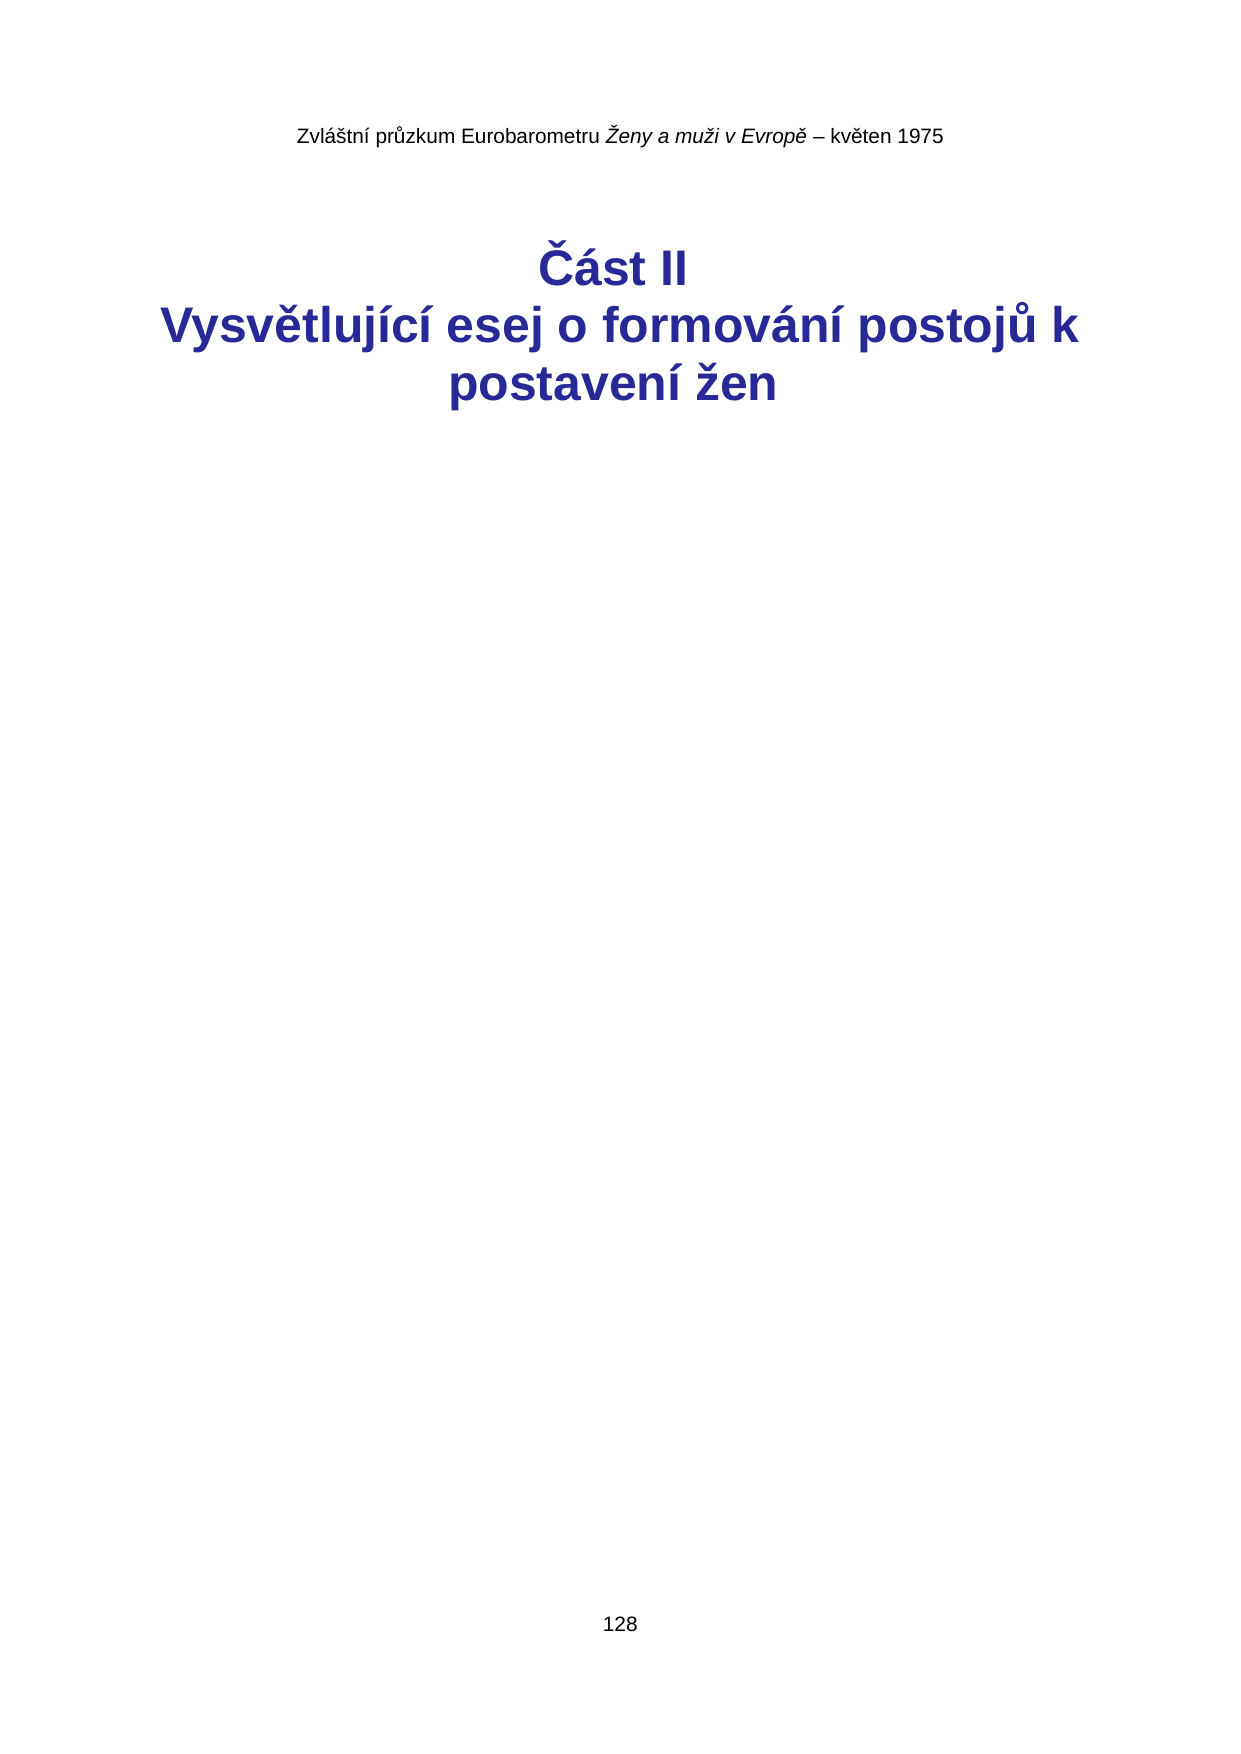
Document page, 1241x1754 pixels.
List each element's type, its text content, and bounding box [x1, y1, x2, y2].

subtitle Část II Vysvětlující esej o formování postojů k postavení žen [118, 238, 1122, 411]
